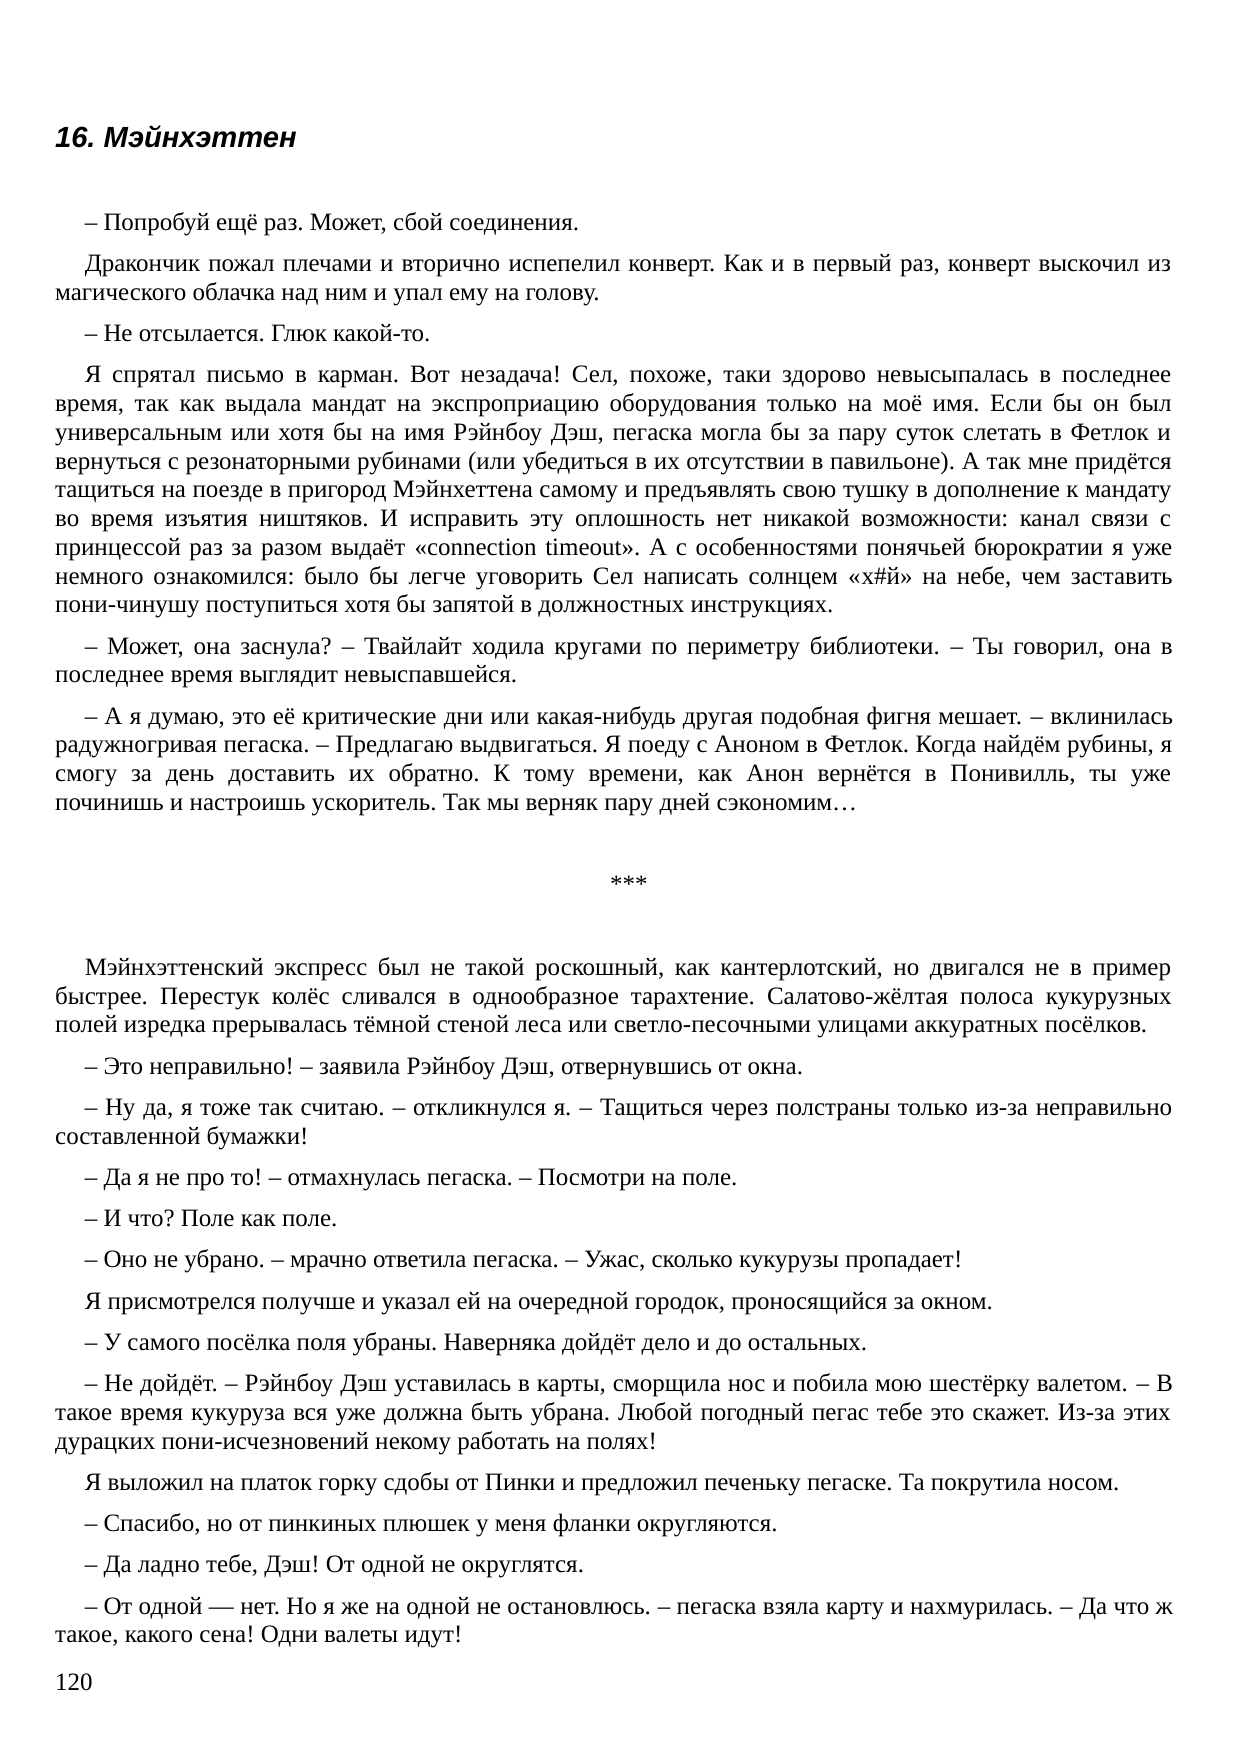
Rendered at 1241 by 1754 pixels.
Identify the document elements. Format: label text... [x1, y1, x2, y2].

text Я спрятал письмо в карман. Вот незадача! Сел, похоже, таки здорово невысыпалась в последнее время, так как выдала мандат на экспроприацию оборудования только на моё имя. Если бы он был универсальным или хотя бы на имя Рэйнбоу Дэш, пегаска могла бы за пару суток слетать в Фетлок и вернуться с резонаторными рубинами (или убедиться в их отсутствии в павильоне). А так мне придётся тащиться на поезде в пригород Мэйнхеттена самому и предъявлять свою тушку в дополнение к мандату во время изъятия ништяков. И исправить эту оплошность нет никакой возможности: канал связи с принцессой раз за разом выдаёт «connection timeout». А с особенностями понячьей бюрократии я уже немного ознакомился: было бы легче уговорить Сел написать солнцем «х#й» на небе, чем заставить пони-чинушу поступиться хотя бы запятой в должностных инструкциях. [55, 359, 1173, 618]
text – Может, она заснула? – Твайлайт ходила кругами по периметру библиотеки. – Ты говорил, она в последнее время выглядит невыспавшейся. [55, 631, 1173, 688]
text – Да я не про то! – отмахнулась пегаска. – Посмотри на поле. [55, 1162, 1173, 1191]
text – Оно не убрано. – мрачно ответила пегаска. – Ужас, сколько кукурузы пропадает! [55, 1244, 1173, 1273]
text – Спасибо, но от пинкиных плюшек у меня фланки округляются. [55, 1508, 1173, 1537]
text *** [55, 869, 1173, 898]
text – Это неправильно! – заявила Рэйнбоу Дэш, отвернувшись от окна. [55, 1051, 1173, 1079]
text – От одной — нет. Но я же на одной не остановлюсь. – пегаска взяла карту и нахмурилась. – Да что ж такое, какого сена! Одни валеты идут! [55, 1591, 1173, 1648]
text Мэйнхэттенский экспресс был не такой роскошный, как кантерлотский, но двигался не в пример быстрее. Перестук колёс сливался в однообразное тарахтение. Салатово-жёлтая полоса кукурузных полей изредка прерывалась тёмной стеной леса или светло-песочными улицами аккуратных посёлков. [55, 952, 1173, 1038]
text – Не дойдёт. – Рэйнбоу Дэш уставилась в карты, сморщила нос и побила мою шестёрку валетом. – В такое время кукуруза вся уже должна быть убрана. Любой погодный пегас тебе это скажет. Из-за этих дурацких пони-исчезновений некому работать на полях! [55, 1368, 1173, 1454]
text Я выложил на платок горку сдобы от Пинки и предложил печеньку пегаске. Та покрутила носом. [55, 1467, 1173, 1496]
text – Не отсылается. Глюк какой-то. [55, 318, 1173, 347]
subtitle 16. Мэйнхэттен [55, 120, 1173, 153]
text – У самого посёлка поля убраны. Наверняка дойдёт дело и до остальных. [55, 1327, 1173, 1356]
text – Ну да, я тоже так считаю. – откликнулся я. – Тащиться через полстраны только из-за неправильно составленной бумажки! [55, 1092, 1173, 1149]
text Дракончик пожал плечами и вторично испепелил конверт. Как и в первый раз, конверт выскочил из магического облачка над ним и упал ему на голову. [55, 248, 1173, 306]
text Я присмотрелся получше и указал ей на очередной городок, проносящийся за окном. [55, 1286, 1173, 1314]
text – А я думаю, это её критические дни или какая-нибудь другая подобная фигня мешает. – вклинилась радужногривая пегаска. – Предлагаю выдвигаться. Я поеду с Аноном в Фетлок. Когда найдём рубины, я смогу за день доставить их обратно. К тому времени, как Анон вернётся в Понивилль, ты уже починишь и настроишь ускоритель. Так мы верняк пару дней сэкономим… [55, 701, 1173, 816]
text – И что? Поле как поле. [55, 1203, 1173, 1232]
text – Да ладно тебе, Дэш! От одной не округлятся. [55, 1549, 1173, 1578]
text – Попробуй ещё раз. Может, сбой соединения. [55, 207, 1173, 236]
